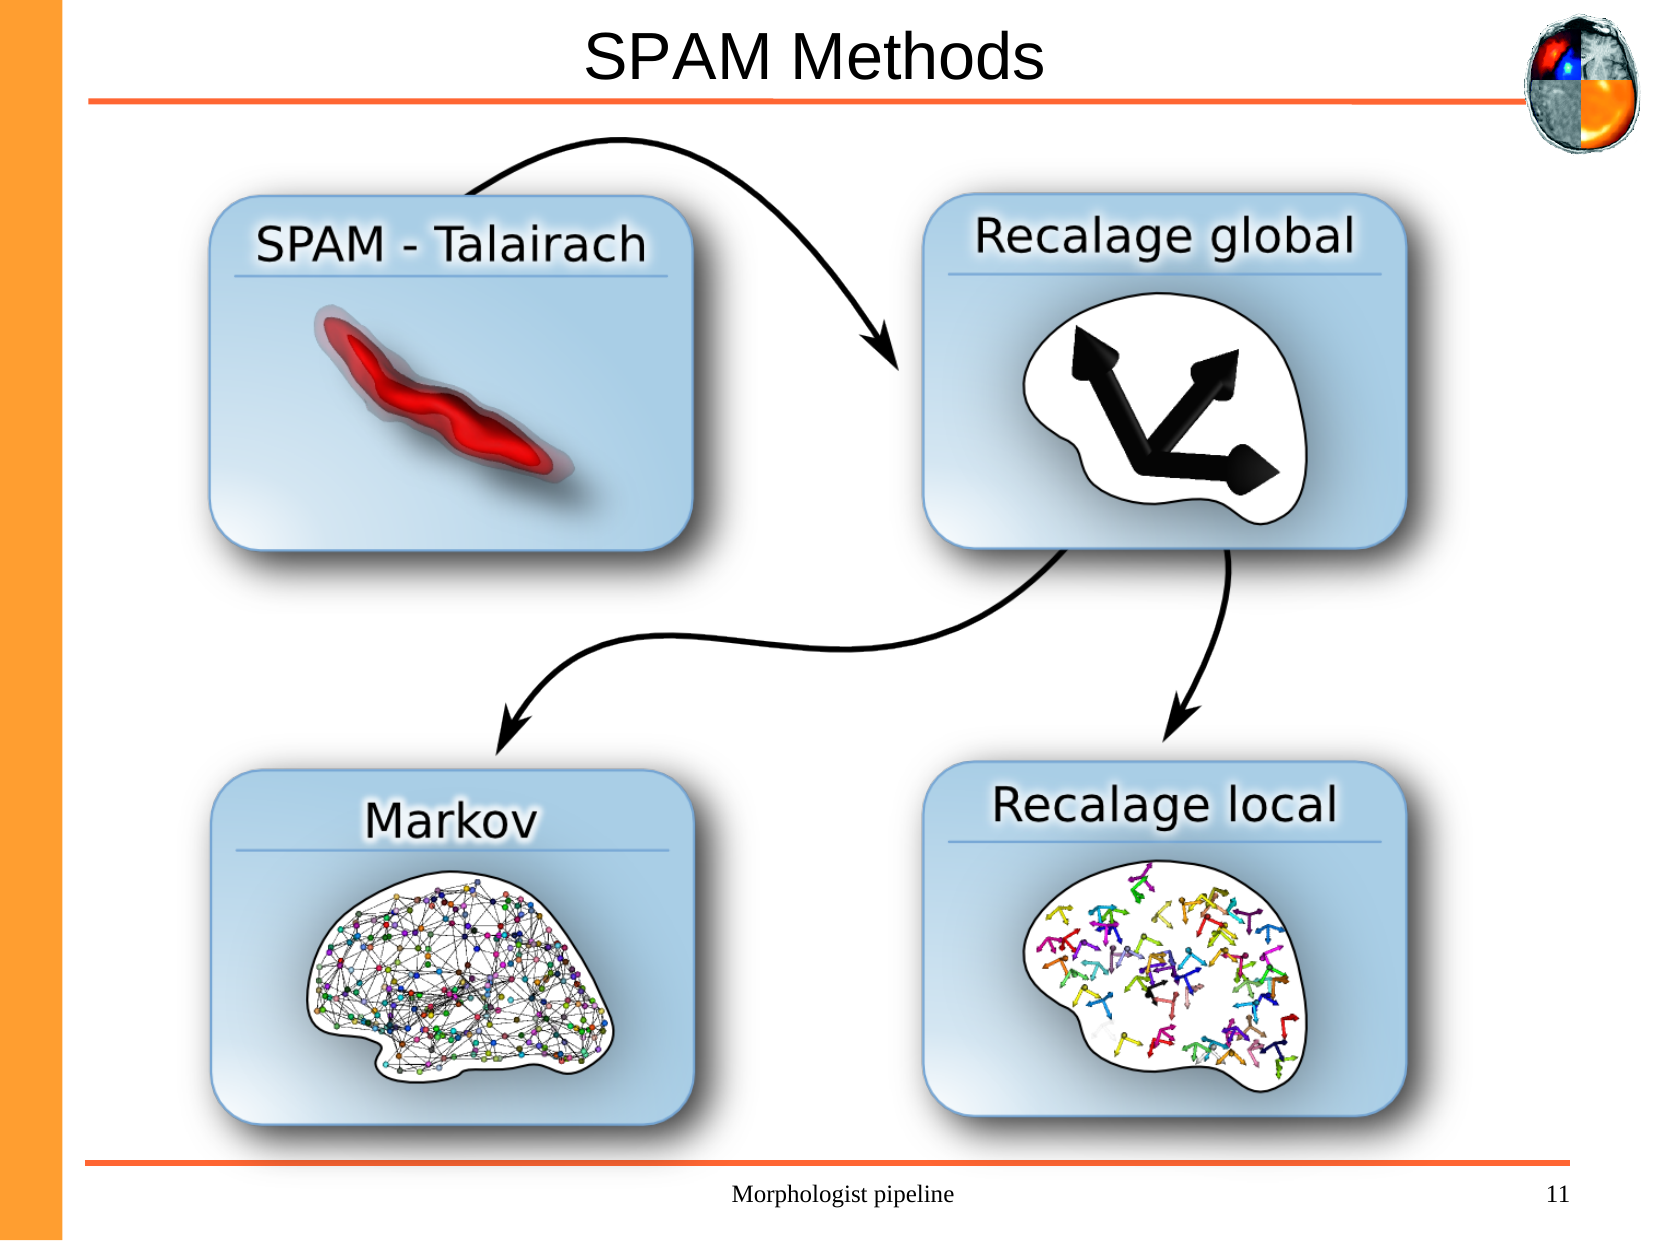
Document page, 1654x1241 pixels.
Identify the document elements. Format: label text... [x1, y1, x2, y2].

picture [175, 137, 1487, 1217]
picture [1523, 13, 1642, 156]
title SPAM Methods [120, 15, 1510, 98]
